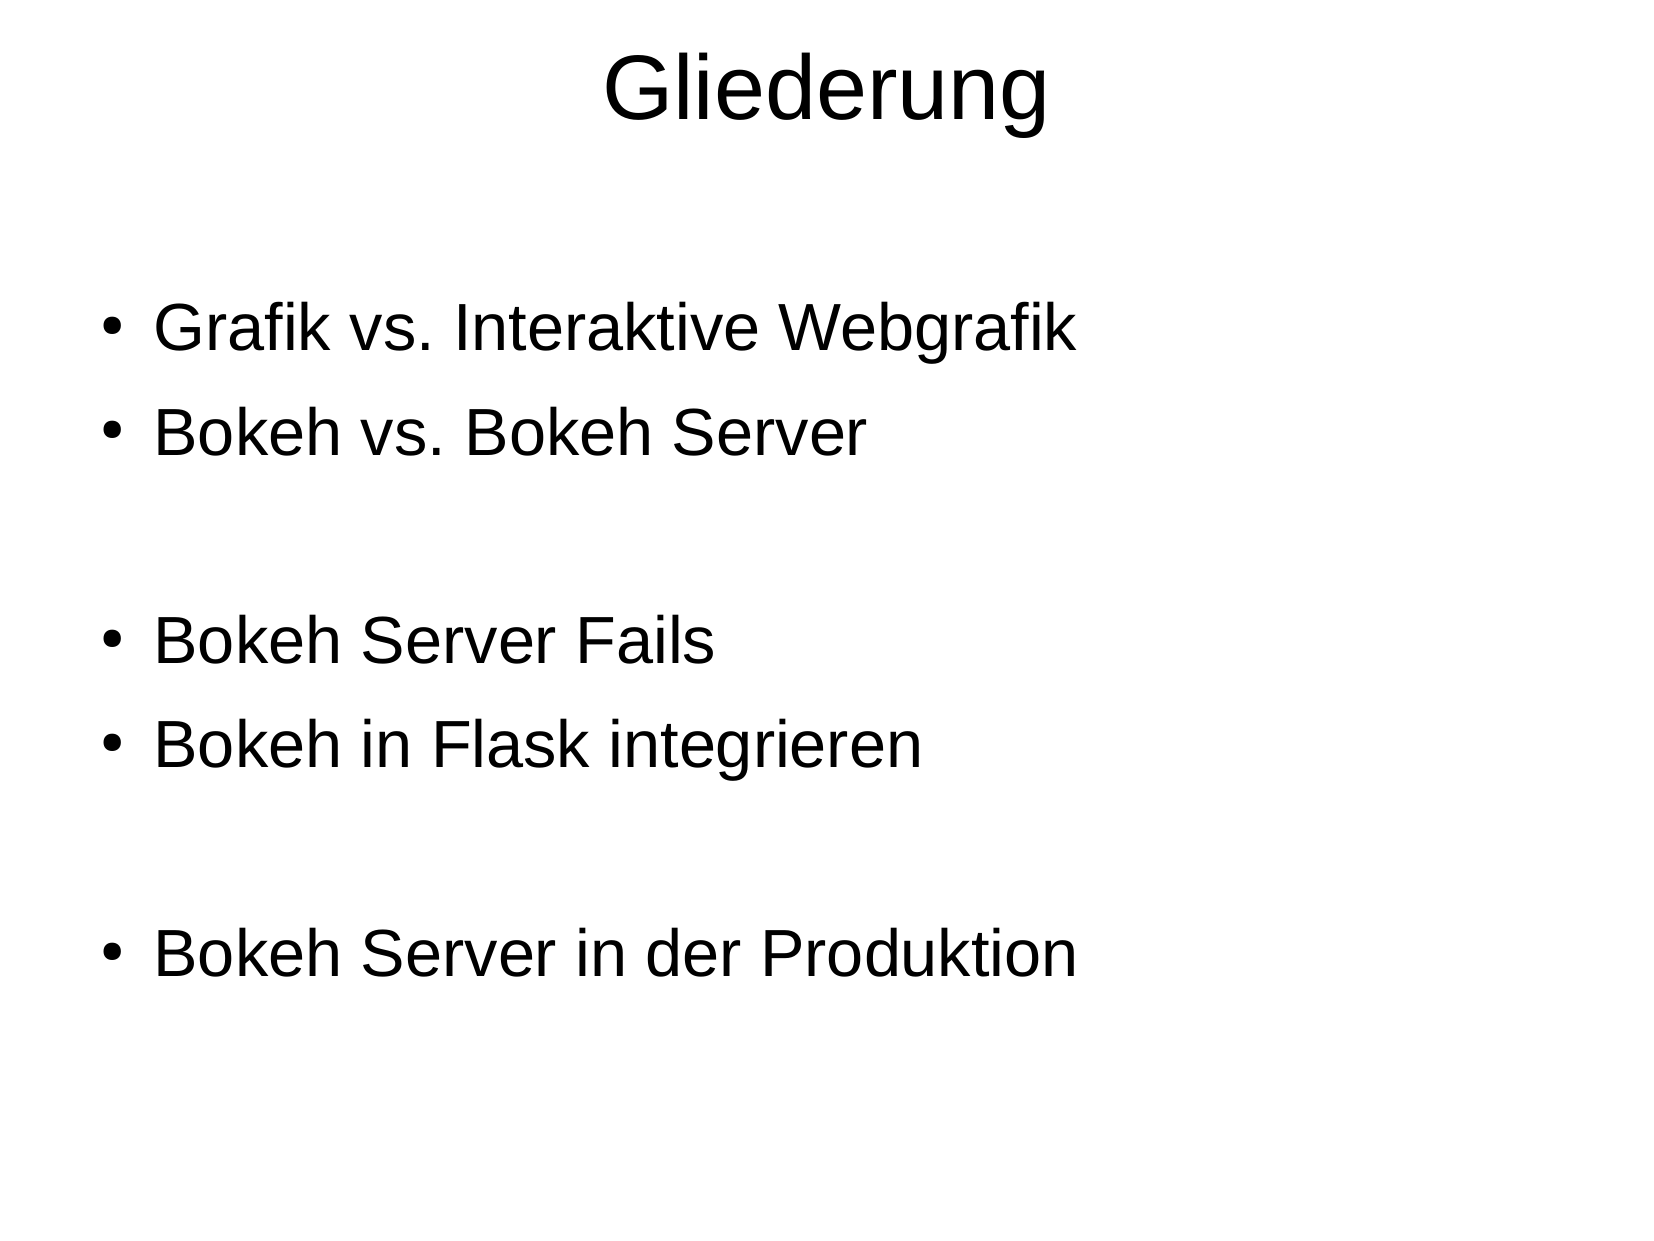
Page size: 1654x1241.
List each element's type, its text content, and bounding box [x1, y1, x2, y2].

list Grafik vs. Interaktive Webgrafik Bokeh vs. Bokeh Server Bokeh Server Fails Bokeh in Flask integrieren Bokeh Server in der Produktion [82, 290, 1571, 1010]
title Gliederung [82, 0, 1571, 192]
